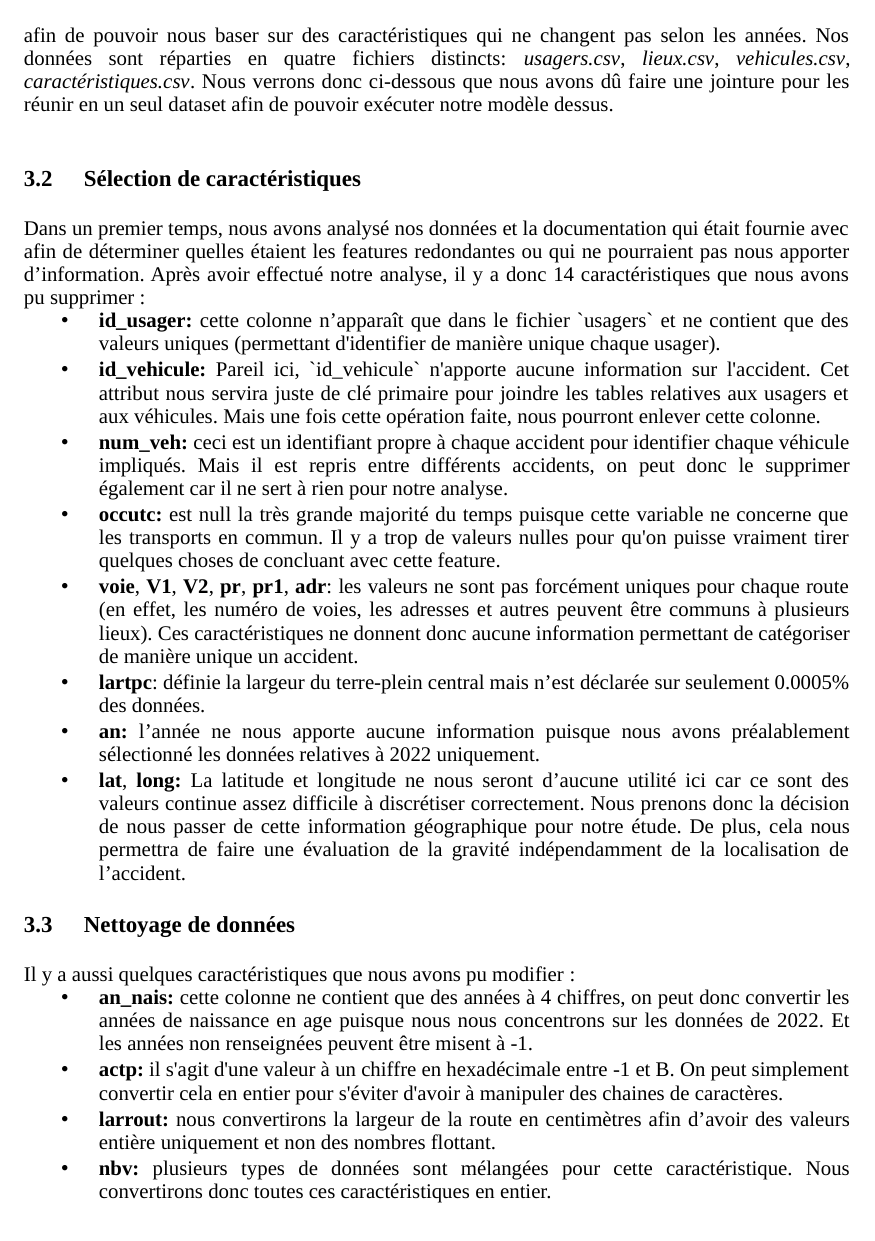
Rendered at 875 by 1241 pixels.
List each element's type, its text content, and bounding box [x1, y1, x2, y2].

text afin de pouvoir nous baser sur des caractéristiques qui ne changent pas selon les années. Nos données sont réparties en quatre fichiers distincts: usagers.csv, lieux.csv, vehicules.csv, caractéristiques.csv. Nous verrons donc ci-dessous que nous avons dû faire une jointure pour les réunir en un seul dataset afin de pouvoir exécuter notre modèle dessus. [24, 24, 850, 116]
subtitle Sélection de caractéristiques [24, 166, 850, 192]
list larrout: nous convertirons la largeur de la route en centimètres afin d’avoir des valeurs entière uniquement et non des nombres flottant. [61, 1107, 850, 1154]
list voie, V1, V2, pr, pr1, adr: les valeurs ne sont pas forcément uniques pour chaque route (en effet, les numéro de voies, les adresses et autres peuvent être communs à plusieurs lieux). Ces caractéristiques ne donnent donc aucune information permettant de catégoriser de manière unique un accident. [61, 575, 850, 668]
list an_nais: cette colonne ne contient que des années à 4 chiffres, on peut donc convertir les années de naissance en age puisque nous nous concentrons sur les données de 2022. Et les années non renseignées peuvent être misent à -1. [61, 986, 850, 1055]
list nbv: plusieurs types de données sont mélangées pour cette caractéristique. Nous convertirons donc toutes ces caractéristiques en entier. [61, 1157, 850, 1203]
list id_usager: cette colonne n’apparaît que dans le fichier `usagers` et ne contient que des valeurs uniques (permettant d'identifier de manière unique chaque usager). [61, 309, 850, 355]
subtitle Nettoyage de données [24, 912, 850, 938]
list num_veh: ceci est un identifiant propre à chaque accident pour identifier chaque véhicule impliqués. Mais il est repris entre différents accidents, on peut donc le supprimer également car il ne sert à rien pour notre analyse. [61, 431, 850, 500]
text Il y a aussi quelques caractéristiques que nous avons pu modifier : [24, 963, 850, 986]
text Dans un premier temps, nous avons analysé nos données et la documentation qui était fournie avec afin de déterminer quelles étaient les features redondantes ou qui ne pourraient pas nous apporter d’information. Après avoir effectué notre analyse, il y a donc 14 caractéristiques que nous avons pu supprimer : [24, 217, 850, 309]
list occutc: est null la très grande majorité du temps puisque cette variable ne concerne que les transports en commun. Il y a trop de valeurs nulles pour qu'on puisse vraiment tirer quelques choses de concluant avec cette feature. [61, 503, 850, 572]
list actp: il s'agit d'une valeur à un chiffre en hexadécimale entre -1 et B. On peut simplement convertir cela en entier pour s'éviter d'avoir à manipuler des chaines de caractères. [61, 1058, 850, 1104]
list id_vehicule: Pareil ici, `id_vehicule` n'apporte aucune information sur l'accident. Cet attribut nous servira juste de clé primaire pour joindre les tables relatives aux usagers et aux véhicules. Mais une fois cette opération faite, nous pourront enlever cette colonne. [61, 358, 850, 428]
list an: l’année ne nous apporte aucune information puisque nous avons préalablement sélectionné les données relatives à 2022 uniquement. [61, 720, 850, 766]
list lartpc: définie la largeur du terre-plein central mais n’est déclarée sur seulement 0.0005% des données. [61, 671, 850, 717]
list lat, long: La latitude et longitude ne nous seront d’aucune utilité ici car ce sont des valeurs continue assez difficile à discrétiser correctement. Nous prenons donc la décision de nous passer de cette information géographique pour notre étude. De plus, cela nous permettra de faire une évaluation de la gravité indépendamment de la localisation de l’accident. [61, 769, 850, 884]
